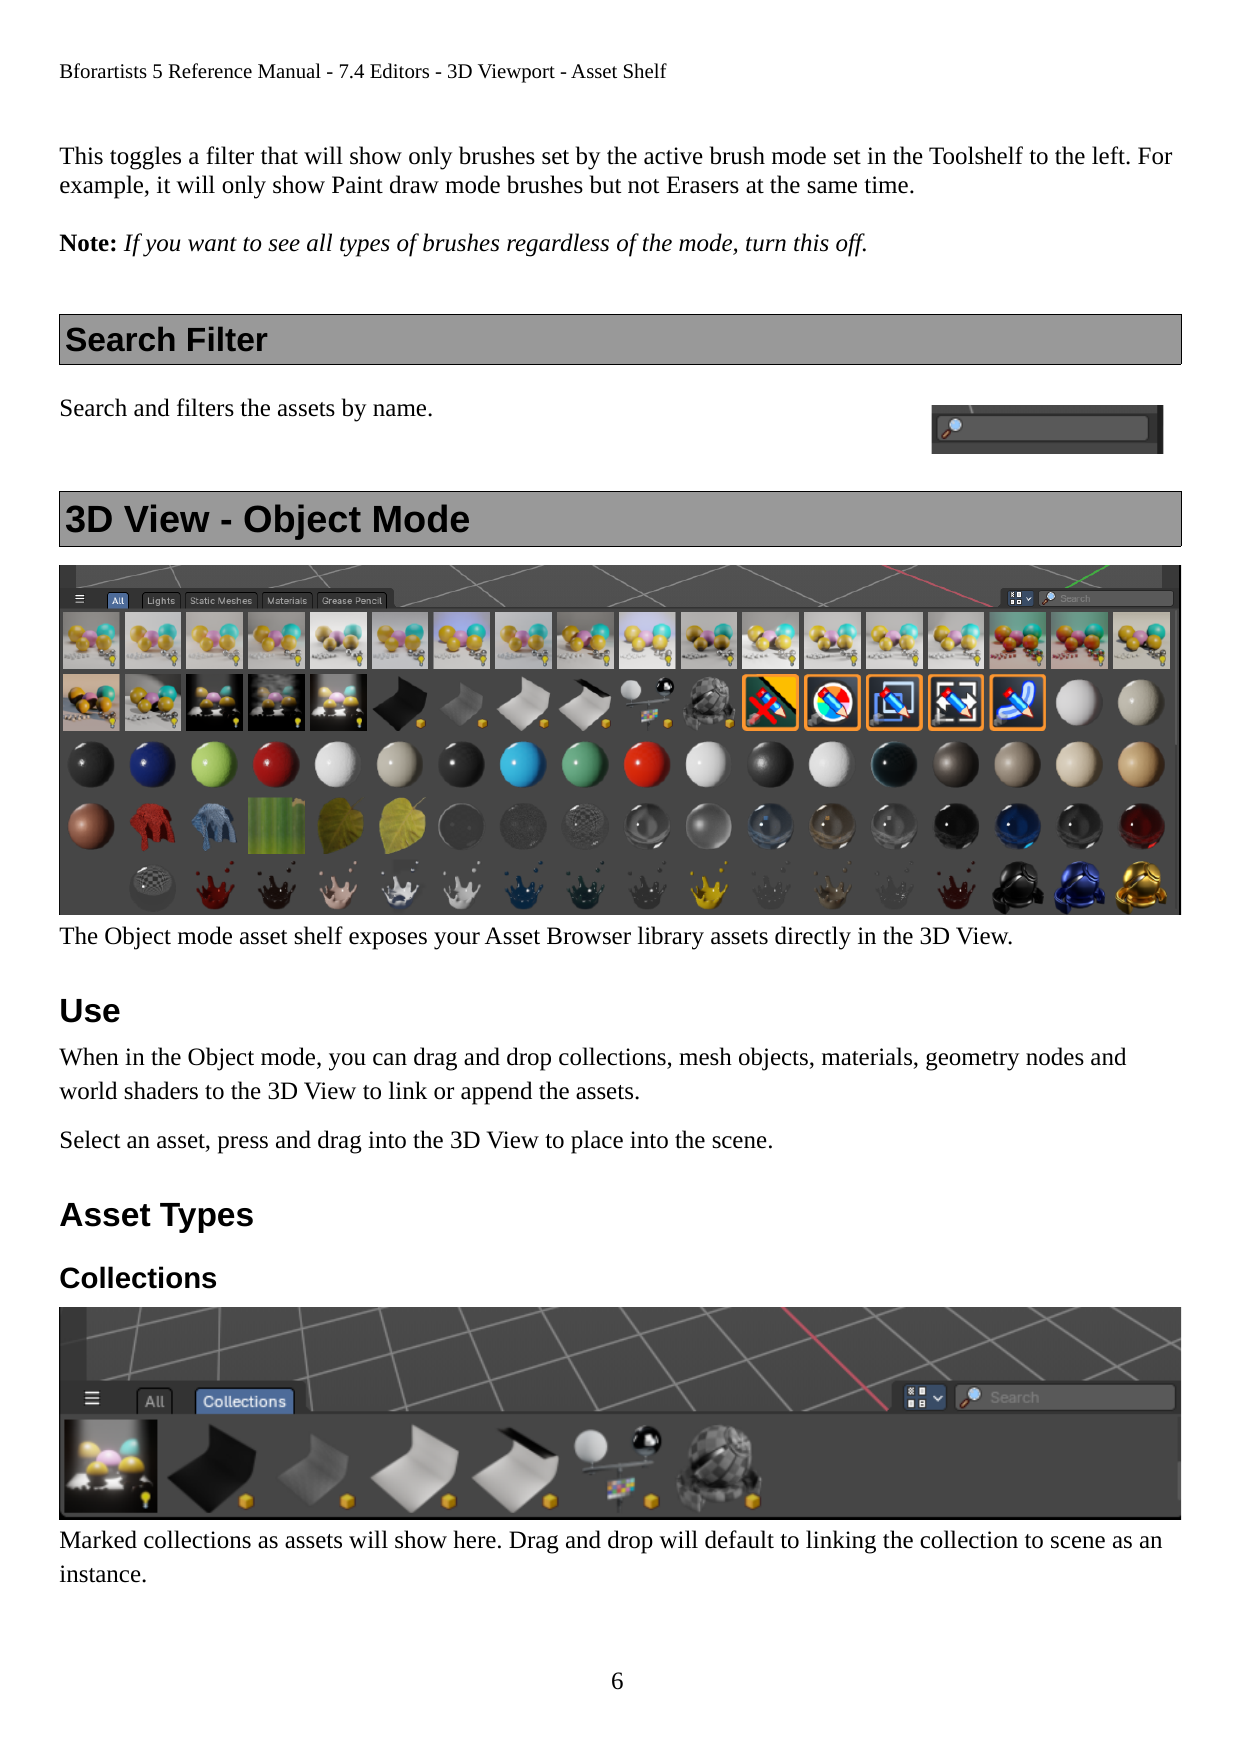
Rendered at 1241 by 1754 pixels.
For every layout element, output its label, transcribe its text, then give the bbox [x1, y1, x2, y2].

text Search and filters the assets by name. [59, 393, 1181, 422]
subtitle Use [59, 991, 1181, 1029]
picture [931, 405, 1164, 454]
table_header Search Filter [60, 315, 1181, 364]
text The Object mode asset shelf exposes your Asset Browser library assets directly in the 3D View. [59, 915, 1181, 949]
text Note: If you want to see all types of brushes regardless of the mode, turn this off. [59, 228, 1181, 256]
text [59, 547, 1181, 565]
table_header 3D View - Object Mode [60, 492, 1181, 546]
subtitle Asset Types [59, 1195, 1181, 1234]
subtitle Collections [59, 1261, 1181, 1295]
text When in the Object mode, you can drag and drop collections, mesh objects, materials, geometry nodes and world shaders to the 3D View to link or append the assets. [59, 1042, 1181, 1105]
text Select an asset, press and drag into the 3D View to place into the scene. [59, 1125, 1181, 1154]
picture [59, 1307, 1182, 1520]
text This toggles a filter that will show only brushes set by the active brush mode set in the Toolshelf to the left. For example, it will only show Paint draw mode brushes but not Erasers at the same time. [59, 141, 1181, 199]
text Marked collections as assets will show here. Drag and drop will default to linking the collection to scene as an instance. [59, 1520, 1181, 1588]
picture [59, 565, 1182, 915]
